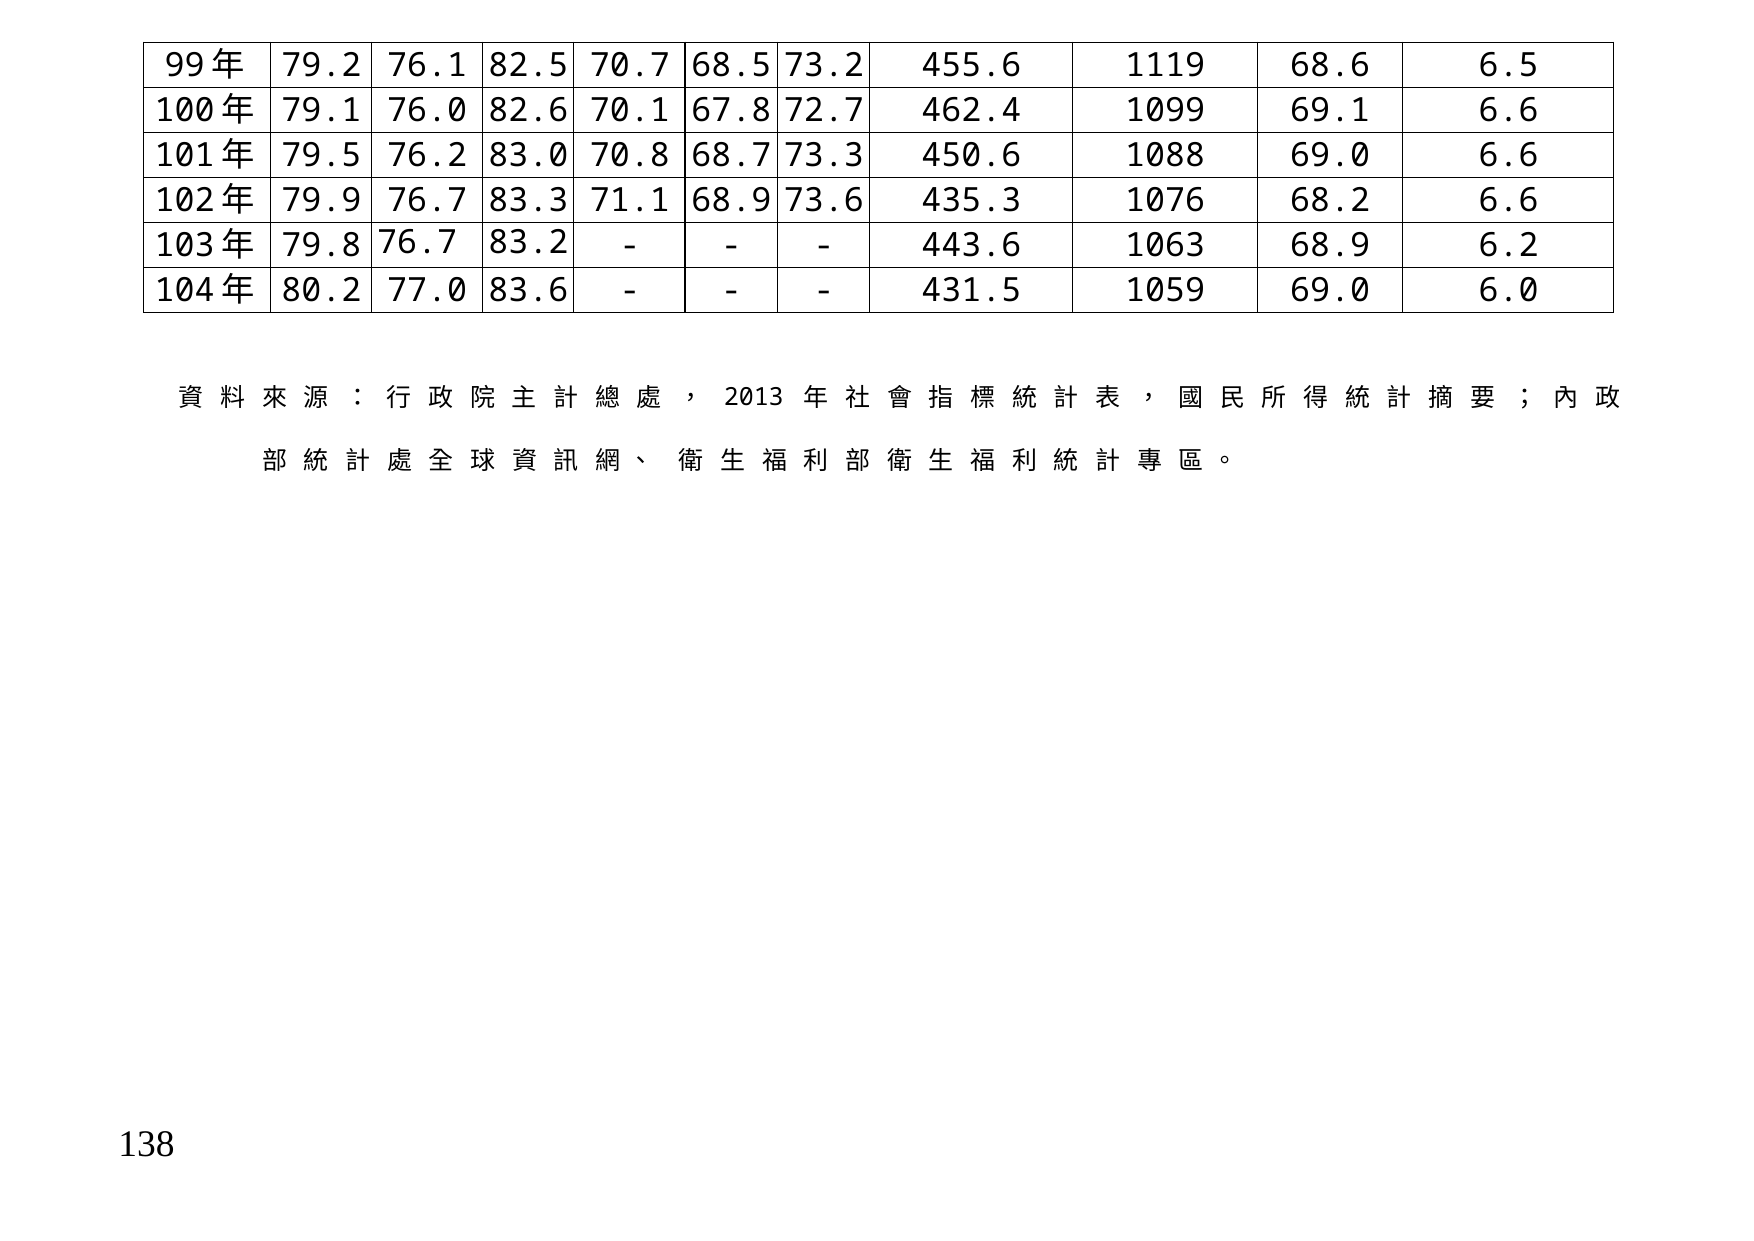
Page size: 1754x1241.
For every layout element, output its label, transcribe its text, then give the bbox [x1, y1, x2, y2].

table_cell 76.2 [372, 133, 482, 177]
table_cell 69.0 [1258, 133, 1402, 177]
table_cell 76.0 [372, 88, 482, 132]
table_cell - [778, 223, 869, 267]
table_cell 104年 [144, 268, 270, 312]
table_cell 6.6 [1403, 88, 1613, 132]
table_cell 6.2 [1403, 223, 1613, 267]
table_cell 79.1 [271, 88, 371, 132]
table_cell 1119 [1073, 43, 1257, 87]
table_cell 82.6 [483, 88, 573, 132]
table_cell 443.6 [870, 223, 1072, 267]
table_cell 83.2 [483, 223, 573, 267]
table_cell 6.5 [1403, 43, 1613, 87]
table_cell 72.7 [778, 88, 869, 132]
text 資料來源：行政院主計總處，2013年社會指標統計表，國民所得統計摘要；內政部統計處全球資訊網、衛生福利部衛生福利統計專區。 [128, 354, 1628, 479]
table_cell 76.1 [372, 43, 482, 87]
table_cell 435.3 [870, 178, 1072, 222]
table_cell 6.6 [1403, 133, 1613, 177]
table_cell 79.8 [271, 223, 371, 267]
table_cell 67.8 [686, 88, 777, 132]
table_cell 79.9 [271, 178, 371, 222]
table_cell 70.7 [574, 43, 684, 87]
table_cell 1099 [1073, 88, 1257, 132]
table_cell 83.0 [483, 133, 573, 177]
table_cell 83.6 [483, 268, 573, 312]
table_cell 83.3 [483, 178, 573, 222]
table_cell 69.0 [1258, 268, 1402, 312]
table_cell 99年 [144, 43, 270, 87]
table_cell 1076 [1073, 178, 1257, 222]
table_cell 73.2 [778, 43, 869, 87]
table_cell 101年 [144, 133, 270, 177]
table_cell 69.1 [1258, 88, 1402, 132]
table_cell - [778, 268, 869, 312]
table_cell 431.5 [870, 268, 1072, 312]
table_cell 80.2 [271, 268, 371, 312]
table_cell 68.2 [1258, 178, 1402, 222]
table_cell 70.1 [574, 88, 684, 132]
table_cell - [574, 268, 684, 312]
table_cell 102年 [144, 178, 270, 222]
table_cell 76.7 [372, 223, 482, 267]
table_cell 71.1 [574, 178, 684, 222]
table_cell 68.5 [686, 43, 777, 87]
table_cell - [686, 223, 777, 267]
table_cell 1088 [1073, 133, 1257, 177]
table_cell 1059 [1073, 268, 1257, 312]
table_cell 6.6 [1403, 178, 1613, 222]
table_cell 68.6 [1258, 43, 1402, 87]
table_cell 77.0 [372, 268, 482, 312]
table_cell 79.2 [271, 43, 371, 87]
table_cell - [686, 268, 777, 312]
table_cell 73.6 [778, 178, 869, 222]
table_cell 68.9 [686, 178, 777, 222]
table_cell 450.6 [870, 133, 1072, 177]
table_cell 79.5 [271, 133, 371, 177]
table_cell 68.7 [686, 133, 777, 177]
table_cell 70.8 [574, 133, 684, 177]
table_cell 76.7 [372, 178, 482, 222]
table_cell 100年 [144, 88, 270, 132]
table_cell 68.9 [1258, 223, 1402, 267]
table_cell 103年 [144, 223, 270, 267]
table_cell 6.0 [1403, 268, 1613, 312]
table_cell 1063 [1073, 223, 1257, 267]
table_cell 82.5 [483, 43, 573, 87]
table_cell - [574, 223, 684, 267]
table_cell 455.6 [870, 43, 1072, 87]
table_cell 462.4 [870, 88, 1072, 132]
table_cell 73.3 [778, 133, 869, 177]
